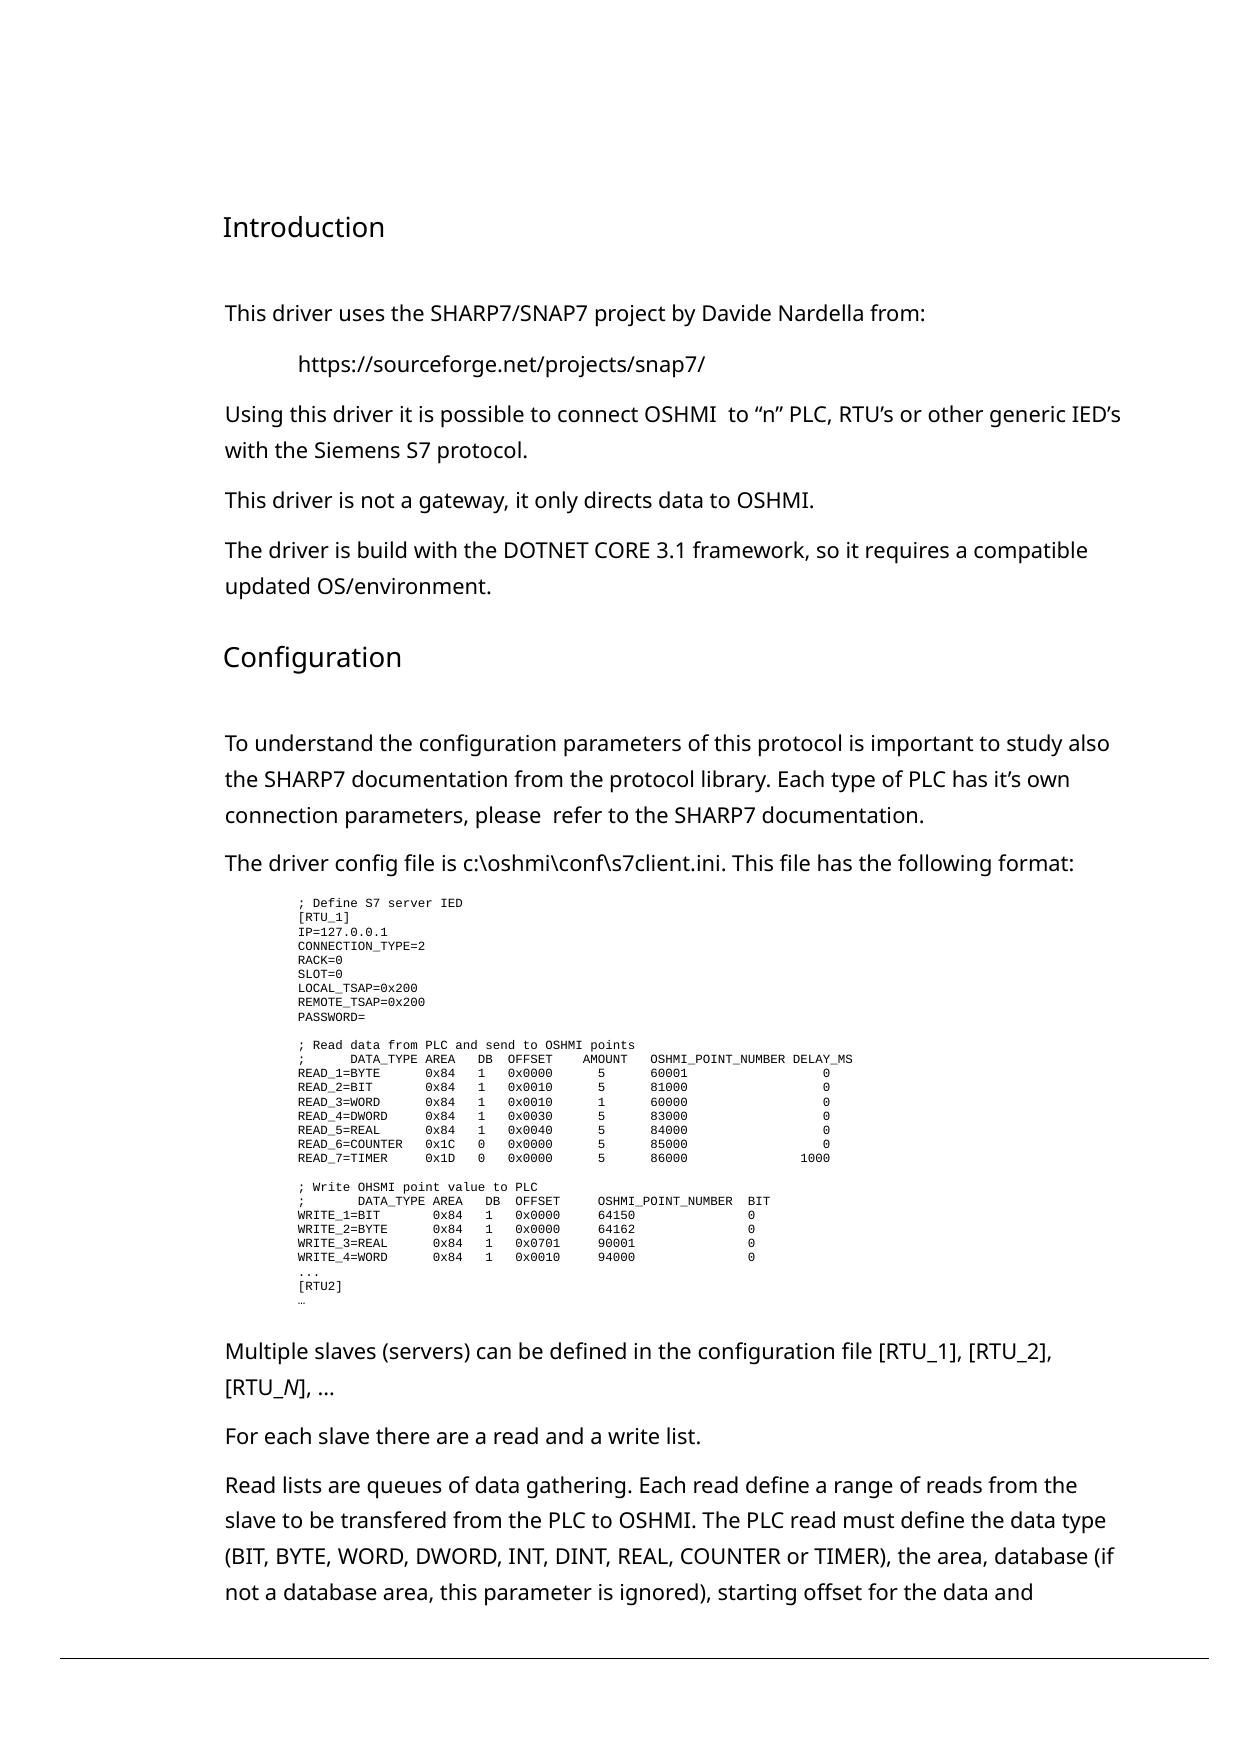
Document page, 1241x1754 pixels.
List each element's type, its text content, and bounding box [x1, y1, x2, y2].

text SLOT=0 [298, 968, 1122, 982]
text This driver is not a gateway, it only directs data to OSHMI. [224, 485, 1122, 515]
text ; Define S7 server IED [298, 897, 1122, 911]
text For each slave there are a read and a write list. [224, 1421, 1122, 1451]
subtitle Configuration [141, 632, 1122, 709]
text The driver config file is c:\oshmi\conf\s7client.ini. This file has the following format: [224, 848, 1122, 878]
text READ_1=BYTE 0x84 1 0x0000 5 60001 0 [298, 1067, 1122, 1081]
text To understand the configuration parameters of this protocol is important to study also the SHARP7 documentation from the protocol library. Each type of PLC has it’s own connection parameters, please refer to the SHARP7 documentation. [224, 728, 1122, 829]
text Read lists are queues of data gathering. Each read define a range of reads from the slave to be transfered from the PLC to OSHMI. The PLC read must define the data type (BIT, BYTE, WORD, DWORD, INT, DINT, REAL, COUNTER or TIMER), the area, database (if not a database area, this parameter is ignored), starting offset for the data and [224, 1469, 1122, 1607]
text [RTU_1] [298, 911, 1122, 926]
text PASSWORD= [298, 1011, 1122, 1025]
text ; DATA_TYPE AREA DB OFFSET AMOUNT OSHMI_POINT_NUMBER DELAY_MS [298, 1053, 1122, 1067]
text The driver is build with the DOTNET CORE 3.1 framework, so it requires a compatible updated OS/environment. [224, 535, 1122, 601]
text READ_6=COUNTER 0x1C 0 0x0000 5 85000 0 [298, 1138, 1122, 1152]
text LOCAL_TSAP=0x200 [298, 982, 1122, 996]
text https://sourceforge.net/projects/snap7/ [224, 348, 1122, 378]
text CONNECTION_TYPE=2 [298, 940, 1122, 954]
text WRITE_1=BIT 0x84 1 0x0000 64150 0 [298, 1209, 1122, 1223]
subtitle Introduction [141, 202, 1122, 279]
text READ_4=DWORD 0x84 1 0x0030 5 83000 0 [298, 1110, 1122, 1124]
text READ_3=WORD 0x84 1 0x0010 1 60000 0 [298, 1096, 1122, 1110]
text ... [298, 1266, 1122, 1280]
text This driver uses the SHARP7/SNAP7 project by Davide Nardella from: [224, 298, 1122, 328]
text READ_5=REAL 0x84 1 0x0040 5 84000 0 [298, 1124, 1122, 1138]
text Using this driver it is possible to connect OSHMI to “n” PLC, RTU’s or other generic IED’s with the Siemens S7 protocol. [224, 399, 1122, 464]
text ; Read data from PLC and send to OSHMI points [298, 1039, 1122, 1053]
text ; DATA_TYPE AREA DB OFFSET OSHMI_POINT_NUMBER BIT [298, 1195, 1122, 1209]
text ; Write OHSMI point value to PLC [298, 1181, 1122, 1195]
text WRITE_2=BYTE 0x84 1 0x0000 64162 0 [298, 1223, 1122, 1237]
text REMOTE_TSAP=0x200 [298, 996, 1122, 1011]
text WRITE_4=WORD 0x84 1 0x0010 94000 0 [298, 1251, 1122, 1266]
text IP=127.0.0.1 [298, 926, 1122, 940]
text [RTU2] [298, 1280, 1122, 1294]
text RACK=0 [298, 954, 1122, 968]
text WRITE_3=REAL 0x84 1 0x0701 90001 0 [298, 1237, 1122, 1251]
text … [298, 1294, 1122, 1308]
text Multiple slaves (servers) can be defined in the configuration file [RTU_1], [RTU_2], [RTU_N], … [224, 1336, 1122, 1402]
text READ_2=BIT 0x84 1 0x0010 5 81000 0 [298, 1081, 1122, 1096]
text READ_7=TIMER 0x1D 0 0x0000 5 86000 1000 [298, 1152, 1122, 1166]
